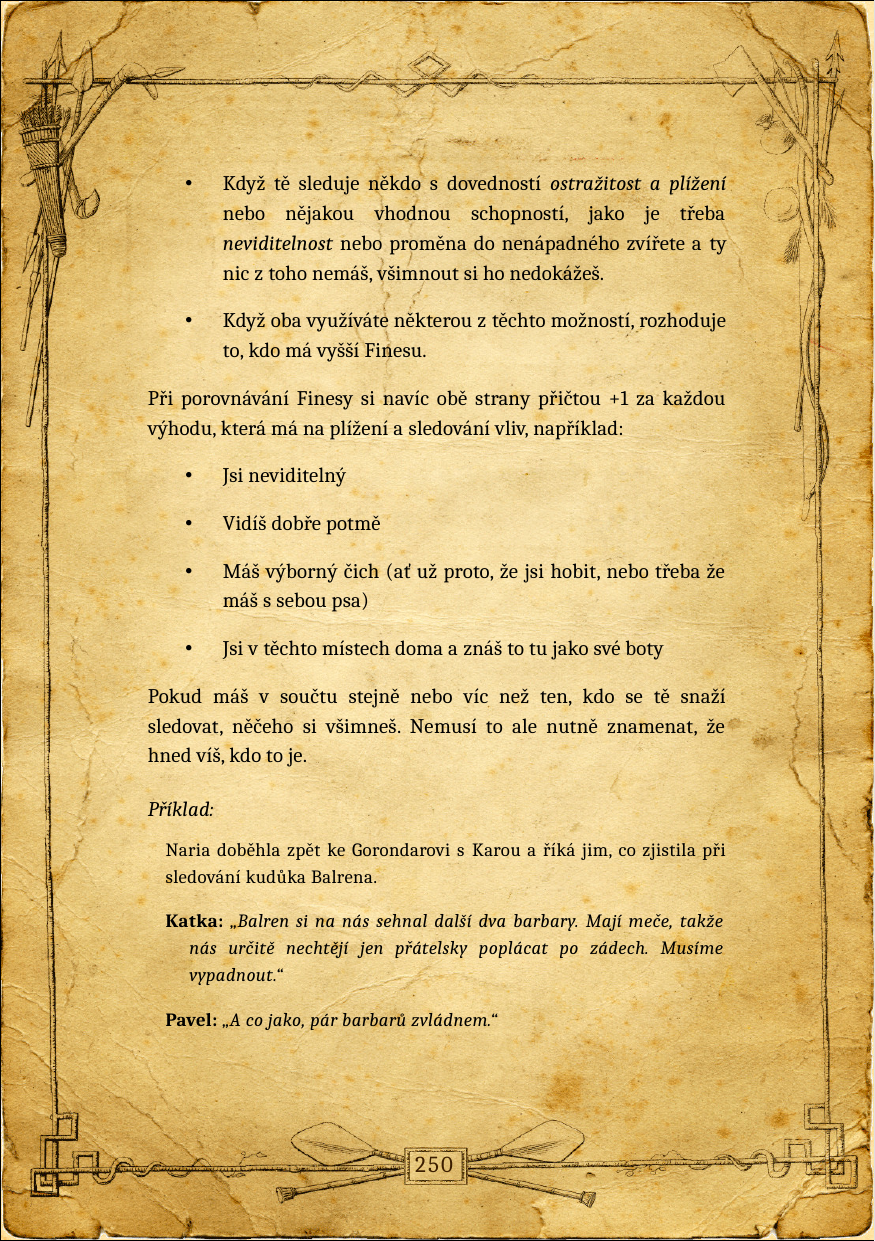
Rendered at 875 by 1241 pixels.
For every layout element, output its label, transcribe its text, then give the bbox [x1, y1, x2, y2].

text Pokud máš v⁠ součtu stejně nebo víc než ten, kdo se tě snaží sledovat, něčeho si všimneš. Nemusí to ale nutně znamenat, že hned víš, kdo to je. [148, 684, 726, 768]
list Když tě sleduje někdo s⁠ dovedností ostražitost a⁠ plížení nebo nějakou vhodnou schopností, jako je třeba neviditelnost nebo proměna do nenápadného zvířete a⁠ ty nic z⁠ toho nemáš, všimnout si ho nedokážeš. [185, 172, 726, 285]
list Jsi v⁠ těchto místech doma a⁠ znáš to tu jako své boty [185, 637, 726, 661]
text Pavel: „A⁠ co jako, pár barbarů zvládnem.“ [165, 1009, 726, 1031]
list Máš výborný čich (ať už proto, že jsi hobit, nebo třeba že máš s⁠ sebou psa) [185, 559, 726, 613]
list Jsi neviditelný [185, 464, 726, 488]
picture [1, 1, 874, 1240]
list Vidíš dobře potmě [185, 512, 726, 536]
text Katka: „Balren si na nás sehnal další dva barbary. Mají meče, takže nás určitě nechtějí jen přátelsky poplácat po zádech. Musíme vypadnout.“ [165, 911, 726, 986]
text Naria doběhla zpět ke Gorondarovi s⁠ Karou a⁠ říká jim, co zjistila při sledování kudůka Balrena. [165, 839, 726, 888]
text Při porovnávání Finesy si navíc obě strany přičtou +1 za každou výhodu, která má na plížení a⁠ sledování vliv, například: [148, 387, 726, 440]
list Když oba využíváte některou z⁠ těchto možností, rozhoduje to, kdo má vyšší Finesu. [185, 309, 726, 363]
text Příklad: [148, 798, 726, 822]
